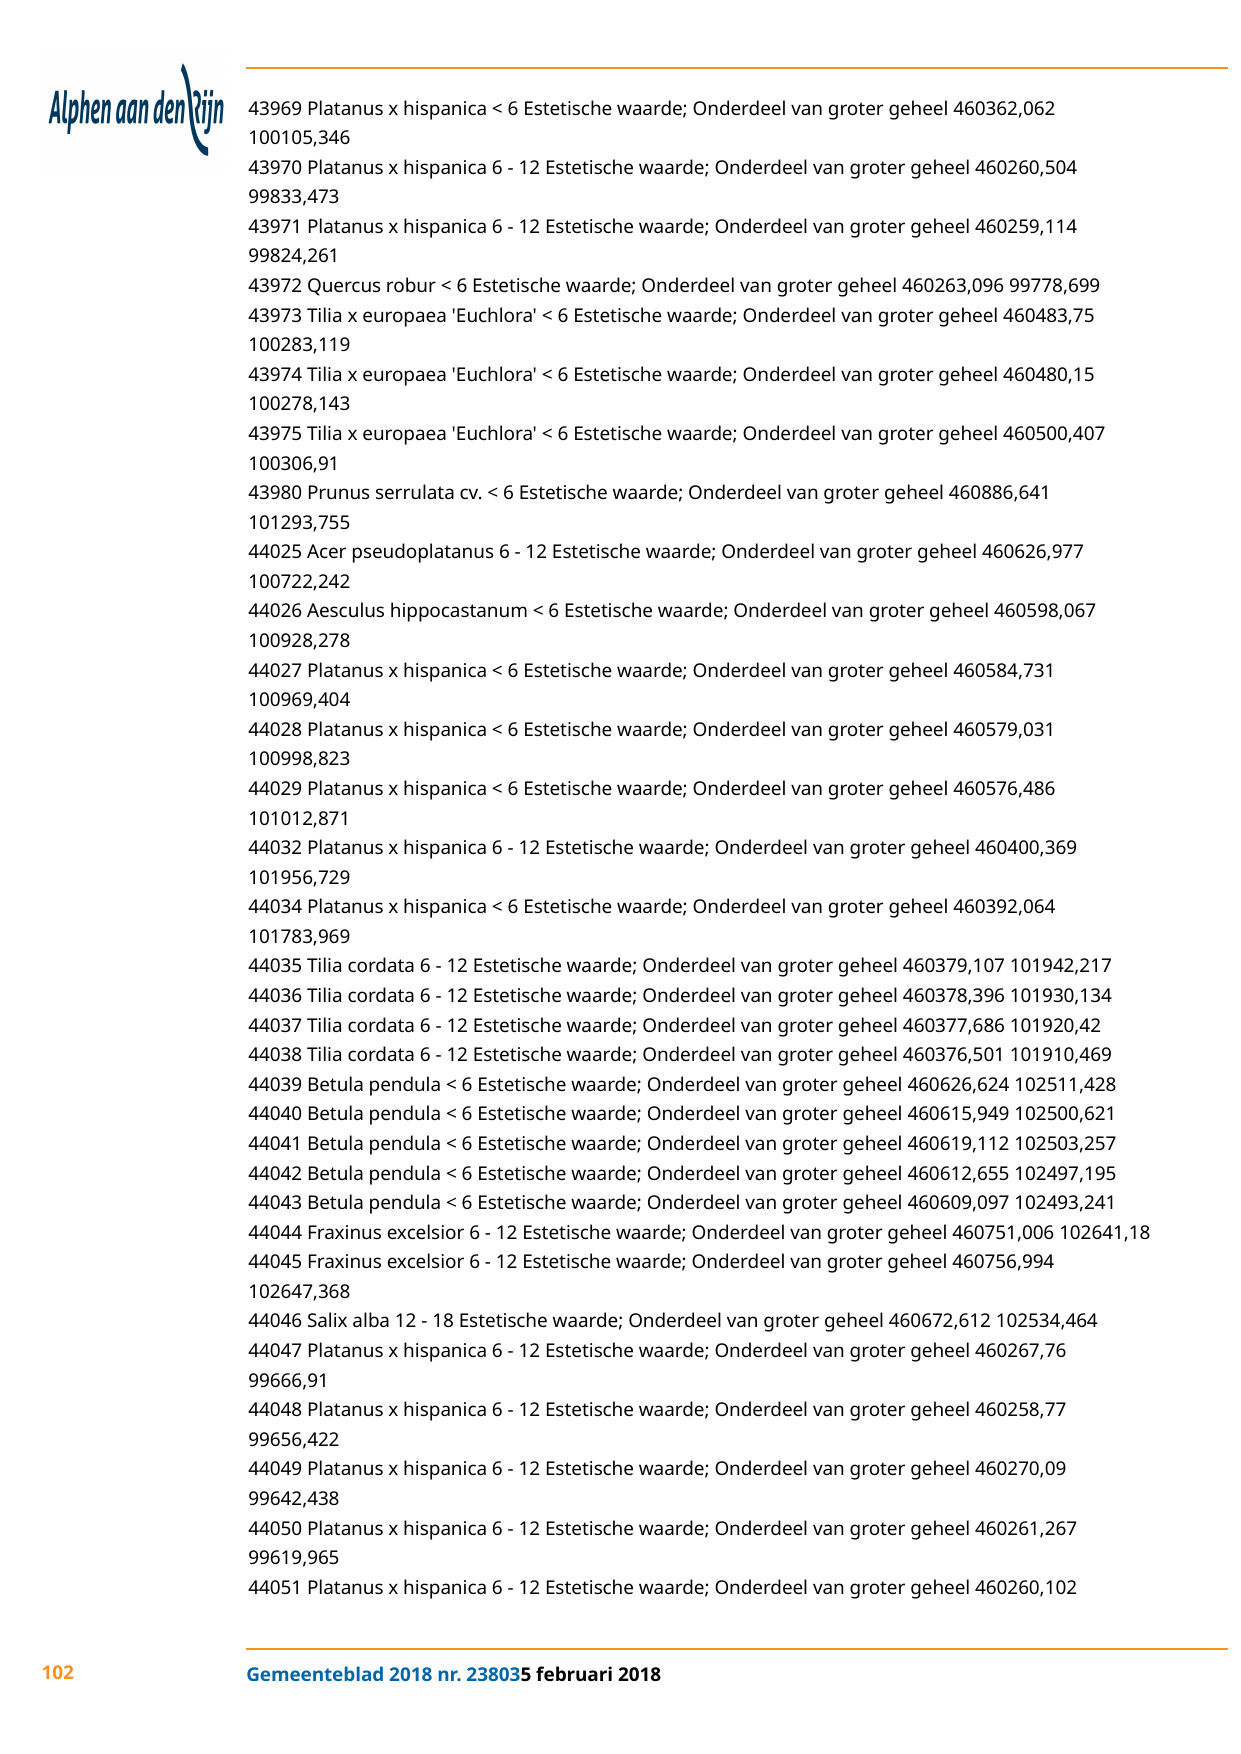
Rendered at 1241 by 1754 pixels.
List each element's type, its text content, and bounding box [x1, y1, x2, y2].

text 43973 Tilia x europaea 'Euchlora' < 6 Estetische waarde; Onderdeel van groter geheel 460483,75 100283,119 [248, 302, 1152, 357]
text 44049 Platanus x hispanica 6 - 12 Estetische waarde; Onderdeel van groter geheel 460270,09 99642,438 [248, 1456, 1152, 1511]
text 44042 Betula pendula < 6 Estetische waarde; Onderdeel van groter geheel 460612,655 102497,195 [248, 1160, 1152, 1186]
text 44043 Betula pendula < 6 Estetische waarde; Onderdeel van groter geheel 460609,097 102493,241 [248, 1189, 1152, 1215]
text 43972 Quercus robur < 6 Estetische waarde; Onderdeel van groter geheel 460263,096 99778,699 [248, 272, 1152, 298]
text 44040 Betula pendula < 6 Estetische waarde; Onderdeel van groter geheel 460615,949 102500,621 [248, 1101, 1152, 1126]
text 43971 Platanus x hispanica 6 - 12 Estetische waarde; Onderdeel van groter geheel 460259,114 99824,261 [248, 213, 1152, 268]
text 44034 Platanus x hispanica < 6 Estetische waarde; Onderdeel van groter geheel 460392,064 101783,969 [248, 893, 1152, 949]
text 43980 Prunus serrulata cv. < 6 Estetische waarde; Onderdeel van groter geheel 460886,641 101293,755 [248, 479, 1152, 535]
text 44039 Betula pendula < 6 Estetische waarde; Onderdeel van groter geheel 460626,624 102511,428 [248, 1071, 1152, 1097]
text 44037 Tilia cordata 6 - 12 Estetische waarde; Onderdeel van groter geheel 460377,686 101920,42 [248, 1012, 1152, 1038]
text 44036 Tilia cordata 6 - 12 Estetische waarde; Onderdeel van groter geheel 460378,396 101930,134 [248, 982, 1152, 1008]
text 44045 Fraxinus excelsior 6 - 12 Estetische waarde; Onderdeel van groter geheel 460756,994 102647,368 [248, 1248, 1152, 1304]
text 44041 Betula pendula < 6 Estetische waarde; Onderdeel van groter geheel 460619,112 102503,257 [248, 1130, 1152, 1156]
text 44047 Platanus x hispanica 6 - 12 Estetische waarde; Onderdeel van groter geheel 460267,76 99666,91 [248, 1337, 1152, 1393]
text 44038 Tilia cordata 6 - 12 Estetische waarde; Onderdeel van groter geheel 460376,501 101910,469 [248, 1041, 1152, 1067]
picture [41, 47, 231, 172]
text 44035 Tilia cordata 6 - 12 Estetische waarde; Onderdeel van groter geheel 460379,107 101942,217 [248, 953, 1152, 978]
text 44050 Platanus x hispanica 6 - 12 Estetische waarde; Onderdeel van groter geheel 460261,267 99619,965 [248, 1515, 1152, 1570]
text 43970 Platanus x hispanica 6 - 12 Estetische waarde; Onderdeel van groter geheel 460260,504 99833,473 [248, 154, 1152, 209]
text 44029 Platanus x hispanica < 6 Estetische waarde; Onderdeel van groter geheel 460576,486 101012,871 [248, 775, 1152, 831]
text 44027 Platanus x hispanica < 6 Estetische waarde; Onderdeel van groter geheel 460584,731 100969,404 [248, 657, 1152, 712]
text 44051 Platanus x hispanica 6 - 12 Estetische waarde; Onderdeel van groter geheel 460260,102 [248, 1574, 1152, 1600]
text 44048 Platanus x hispanica 6 - 12 Estetische waarde; Onderdeel van groter geheel 460258,77 99656,422 [248, 1396, 1152, 1452]
text 44046 Salix alba 12 - 18 Estetische waarde; Onderdeel van groter geheel 460672,612 102534,464 [248, 1308, 1152, 1333]
text 44025 Acer pseudoplatanus 6 - 12 Estetische waarde; Onderdeel van groter geheel 460626,977 100722,242 [248, 538, 1152, 594]
text 44028 Platanus x hispanica < 6 Estetische waarde; Onderdeel van groter geheel 460579,031 100998,823 [248, 716, 1152, 771]
text 44026 Aesculus hippocastanum < 6 Estetische waarde; Onderdeel van groter geheel 460598,067 100928,278 [248, 598, 1152, 653]
text 43974 Tilia x europaea 'Euchlora' < 6 Estetische waarde; Onderdeel van groter geheel 460480,15 100278,143 [248, 361, 1152, 416]
text 43975 Tilia x europaea 'Euchlora' < 6 Estetische waarde; Onderdeel van groter geheel 460500,407 100306,91 [248, 420, 1152, 476]
text 44032 Platanus x hispanica 6 - 12 Estetische waarde; Onderdeel van groter geheel 460400,369 101956,729 [248, 834, 1152, 890]
text 43969 Platanus x hispanica < 6 Estetische waarde; Onderdeel van groter geheel 460362,062 100105,346 [248, 95, 1152, 150]
text 44044 Fraxinus excelsior 6 - 12 Estetische waarde; Onderdeel van groter geheel 460751,006 102641,18 [248, 1219, 1152, 1245]
